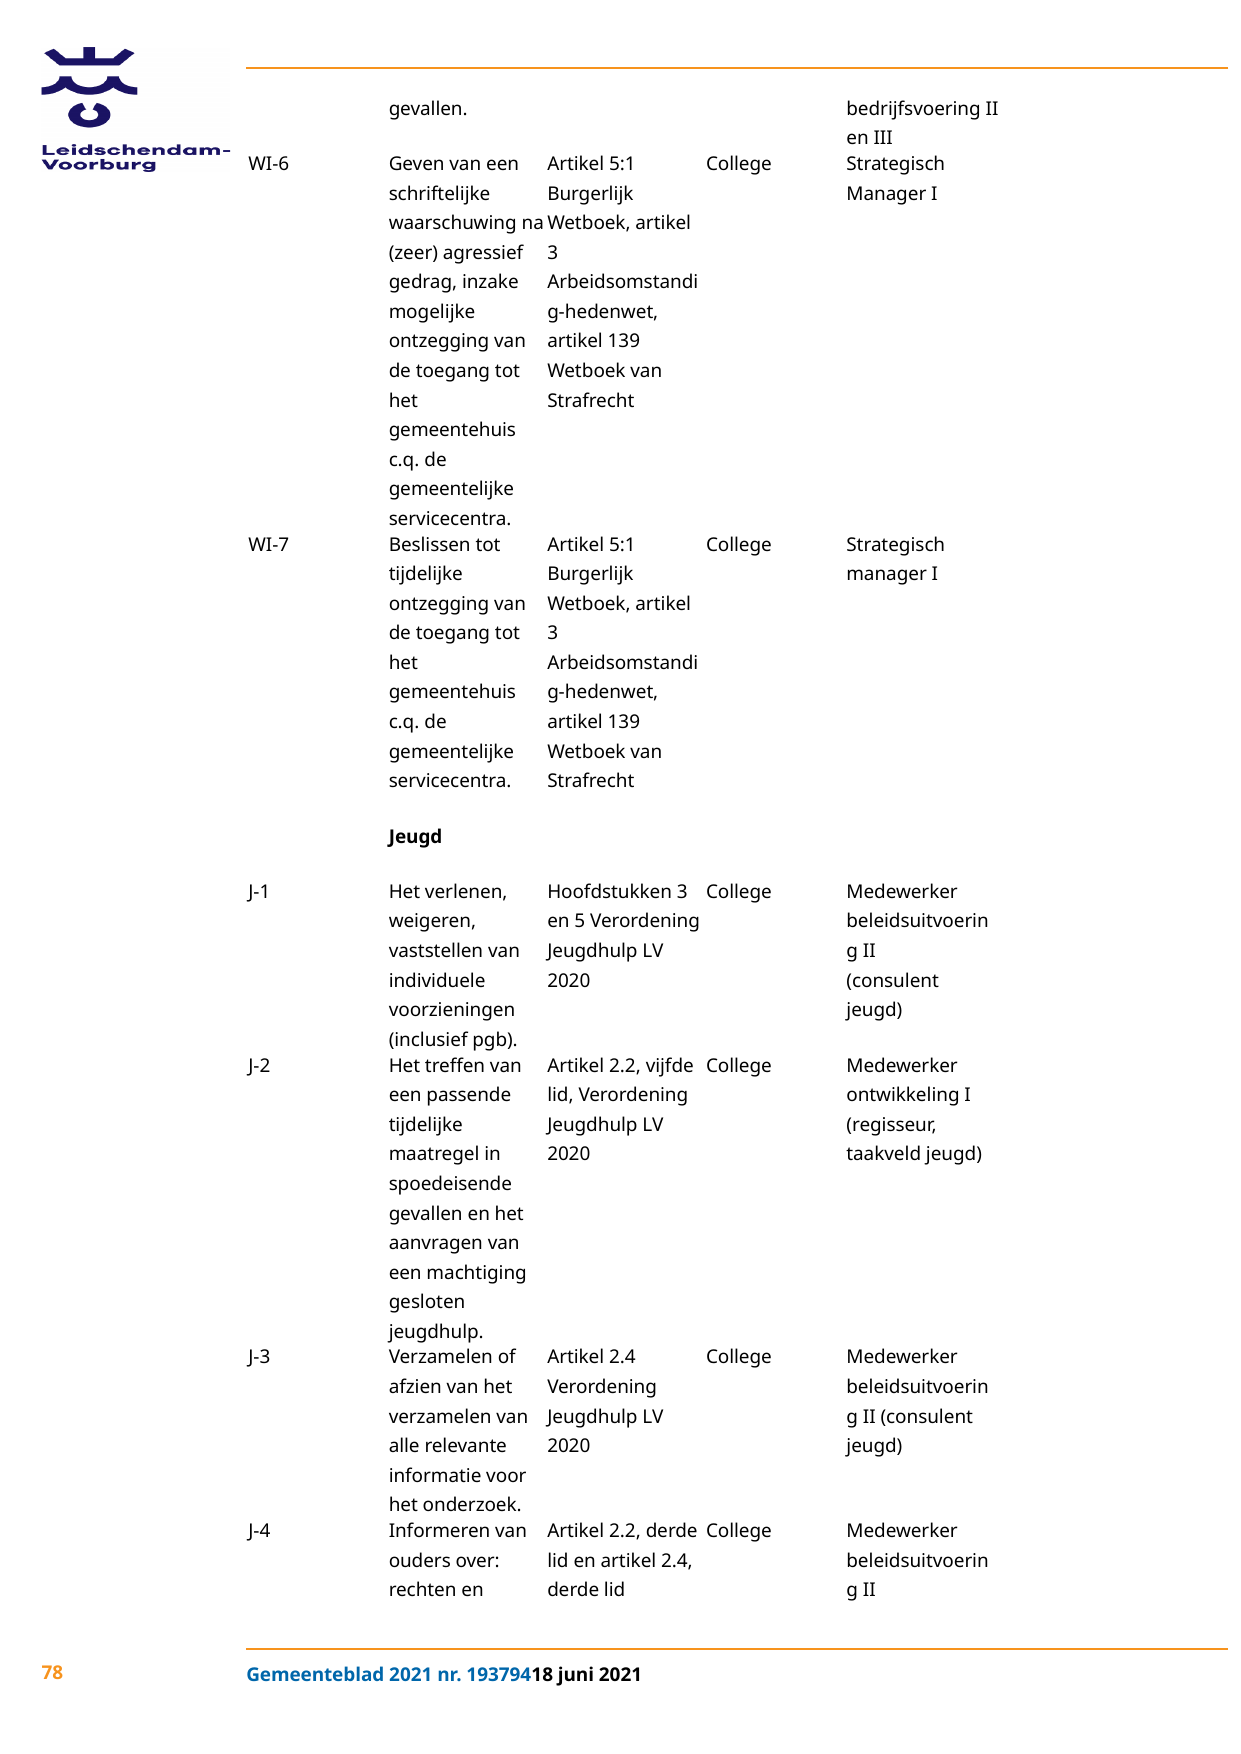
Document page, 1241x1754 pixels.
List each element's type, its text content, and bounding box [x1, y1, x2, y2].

table_cell Geven van een schriftelijke waarschuwing na (zeer) agressief gedrag, inzake mogelijke ontzegging van de toegang tot het gemeentehuis c.q. de gemeentelijke servicecentra. [389, 150, 547, 531]
table_cell [999, 531, 1152, 793]
table_cell Artikel 2.2, derde lid en artikel 2.4, derde lid [547, 1518, 706, 1602]
table_cell Artikel 2.2, vijfde lid, Verordening Jeugdhulp LV 2020 [547, 1052, 706, 1344]
table_cell Strategisch manager I [846, 531, 999, 793]
table_cell College [706, 1344, 846, 1517]
table_cell WI-6 [248, 150, 388, 531]
table_cell [999, 1344, 1152, 1517]
table_cell Medewerker beleidsuitvoering II (consulent jeugd) [846, 878, 999, 1052]
table_cell Het treffen van een passende tijdelijke maatregel in spoedeisende gevallen en het aanvragen van een machtiging gesloten jeugdhulp. [389, 1052, 547, 1344]
table_cell [547, 793, 706, 878]
table_cell Medewerker beleidsuitvoering II [846, 1518, 999, 1602]
table_cell College [706, 531, 846, 793]
table_cell College [706, 1518, 846, 1602]
table_cell College [706, 150, 846, 531]
table_cell [999, 1518, 1152, 1602]
table_cell [999, 878, 1152, 1052]
table_cell [706, 793, 846, 878]
table_cell College [706, 1052, 846, 1344]
table_cell [999, 95, 1152, 150]
picture [41, 47, 231, 172]
table_cell [248, 95, 388, 150]
table_cell [547, 95, 706, 150]
table_cell [846, 793, 999, 878]
table_cell J-3 [248, 1344, 388, 1517]
table_cell Hoofdstukken 3 en 5 Verordening Jeugdhulp LV 2020 [547, 878, 706, 1052]
table_cell J-2 [248, 1052, 388, 1344]
table_cell [999, 150, 1152, 531]
table_cell Informeren van ouders over: rechten en [389, 1518, 547, 1602]
table_cell [706, 95, 846, 150]
table_cell bedrijfsvoering II en III [846, 95, 999, 150]
table_cell J-1 [248, 878, 388, 1052]
table_cell Artikel 2.4 Verordening Jeugdhulp LV 2020 [547, 1344, 706, 1517]
table_cell [999, 793, 1152, 878]
table_cell Jeugd [389, 793, 547, 878]
table_cell WI-7 [248, 531, 388, 793]
table_cell Artikel 5:1 Burgerlijk Wetboek, artikel 3 Arbeidsomstandig-hedenwet, artikel 139 Wetboek van Strafrecht [547, 150, 706, 531]
table_cell College [706, 878, 846, 1052]
table_cell [248, 793, 388, 878]
table_cell Het verlenen, weigeren, vaststellen van individuele voorzieningen (inclusief pgb). [389, 878, 547, 1052]
table_cell Medewerker ontwikkeling I (regisseur, taakveld jeugd) [846, 1052, 999, 1344]
table_cell Medewerker beleidsuitvoering II (consulent jeugd) [846, 1344, 999, 1517]
table_cell Verzamelen of afzien van het verzamelen van alle relevante informatie voor het onderzoek. [389, 1344, 547, 1517]
table_cell Artikel 5:1 Burgerlijk Wetboek, artikel 3 Arbeidsomstandig-hedenwet, artikel 139 Wetboek van Strafrecht [547, 531, 706, 793]
table_cell J-4 [248, 1518, 388, 1602]
table_cell Beslissen tot tijdelijke ontzegging van de toegang tot het gemeentehuis c.q. de gemeentelijke servicecentra. [389, 531, 547, 793]
table_cell Strategisch Manager I [846, 150, 999, 531]
table_cell gevallen. [389, 95, 547, 150]
table_cell [999, 1052, 1152, 1344]
